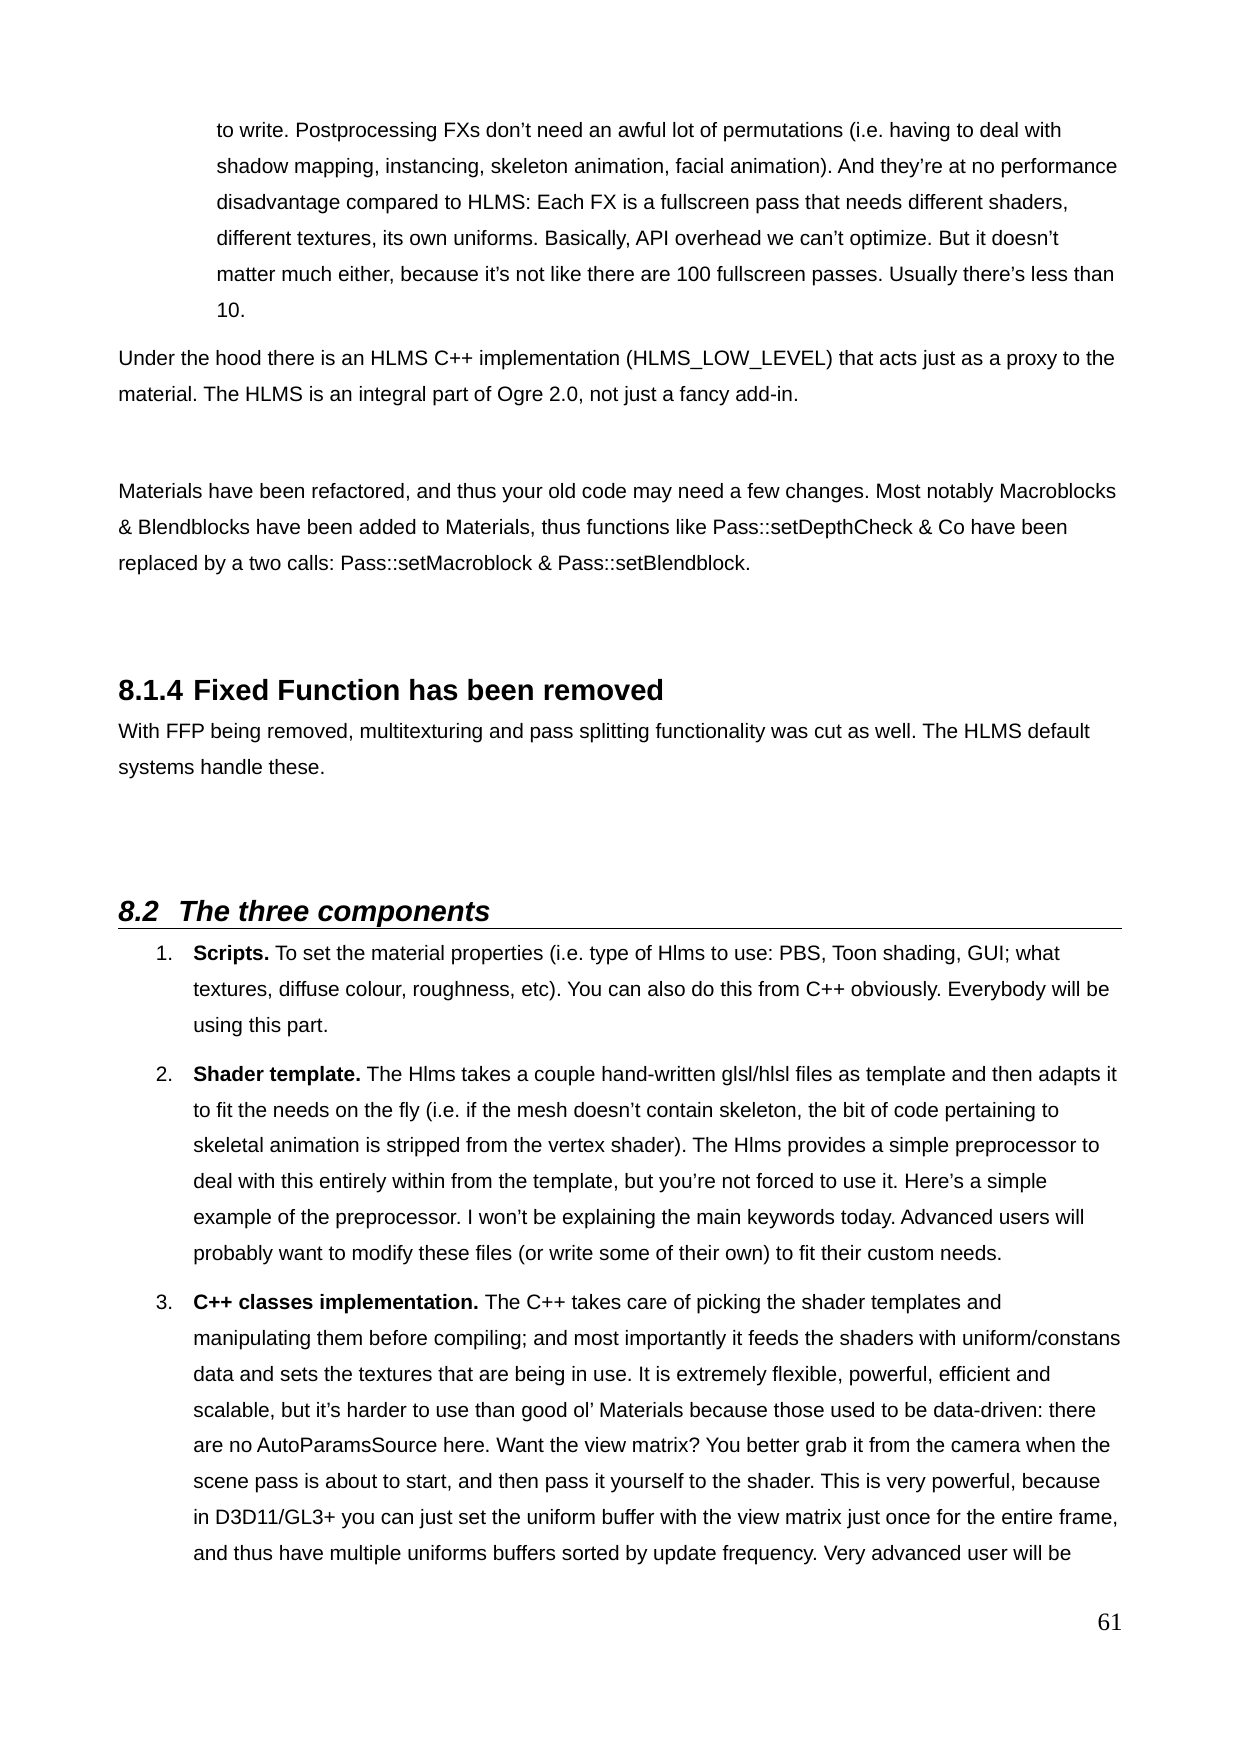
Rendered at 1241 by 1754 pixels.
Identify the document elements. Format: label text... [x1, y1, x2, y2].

text With FFP being removed, multitexturing and pass splitting functionality was cut as well. The HLMS default systems handle these. [118, 719, 1122, 779]
subtitle Fixed Function has been removed [118, 673, 1122, 706]
subtitle The three components [118, 894, 1122, 928]
list Shader template. The Hlms takes a couple hand-written glsl/hlsl files as template and then adapts it to fit the needs on the fly (i.e. if the mesh doesn’t contain skeleton, the bit of code pertaining to skeletal animation is stripped from the vertex shader). The Hlms provides a simple preprocessor to deal with this entirely within from the template, but you’re not forced to use it. Here’s a simple example of the preprocessor. I won’t be explaining the main keywords today. Advanced users will probably want to modify these files (or write some of their own) to fit their custom needs. [156, 1061, 1122, 1265]
list Scripts. To set the material properties (i.e. type of Hlms to use: PBS, Toon shading, GUI; what textures, diffuse colour, roughness, etc). You can also do this from C++ obviously. Everybody will be using this part. [156, 941, 1122, 1037]
list to write. Postprocessing FXs don’t need an awful lot of permutations (i.e. having to deal with shadow mapping, instancing, skeleton animation, facial animation). And they’re at no performance disadvantage compared to HLMS: Each FX is a fullscreen pass that needs different shaders, different textures, its own uniforms. Basically, API overhead we can’t optimize. But it doesn’t matter much either, because it’s not like there are 100 fullscreen passes. Usually there’s less than 10. [179, 118, 1122, 322]
text Under the hood there is an HLMS C++ implementation (HLMS_LOW_LEVEL) that acts just as a proxy to the material. The HLMS is an integral part of Ogre 2.0, not just a fancy add-in. [118, 346, 1122, 406]
list C++ classes implementation. The C++ takes care of picking the shader templates and manipulating them before compiling; and most importantly it feeds the shaders with uniform/constans data and sets the textures that are being in use. It is extremely flexible, powerful, efficient and scalable, but it’s harder to use than good ol’ Materials because those used to be data-driven: there are no AutoParamsSource here. Want the view matrix? You better grab it from the camera when the scene pass is about to start, and then pass it yourself to the shader. This is very powerful, because in D3D11/GL3+ you can just set the uniform buffer with the view matrix just once for the entire frame, and thus have multiple uniforms buffers sorted by update frequency. Very advanced user will be [156, 1289, 1122, 1565]
text Materials have been refactored, and thus your old code may need a few changes. Most notably Macroblocks & Blendblocks have been added to Materials, thus functions like Pass::setDepthCheck & Co have been replaced by a two calls: Pass::setMacroblock & Pass::setBlendblock. [118, 479, 1122, 575]
